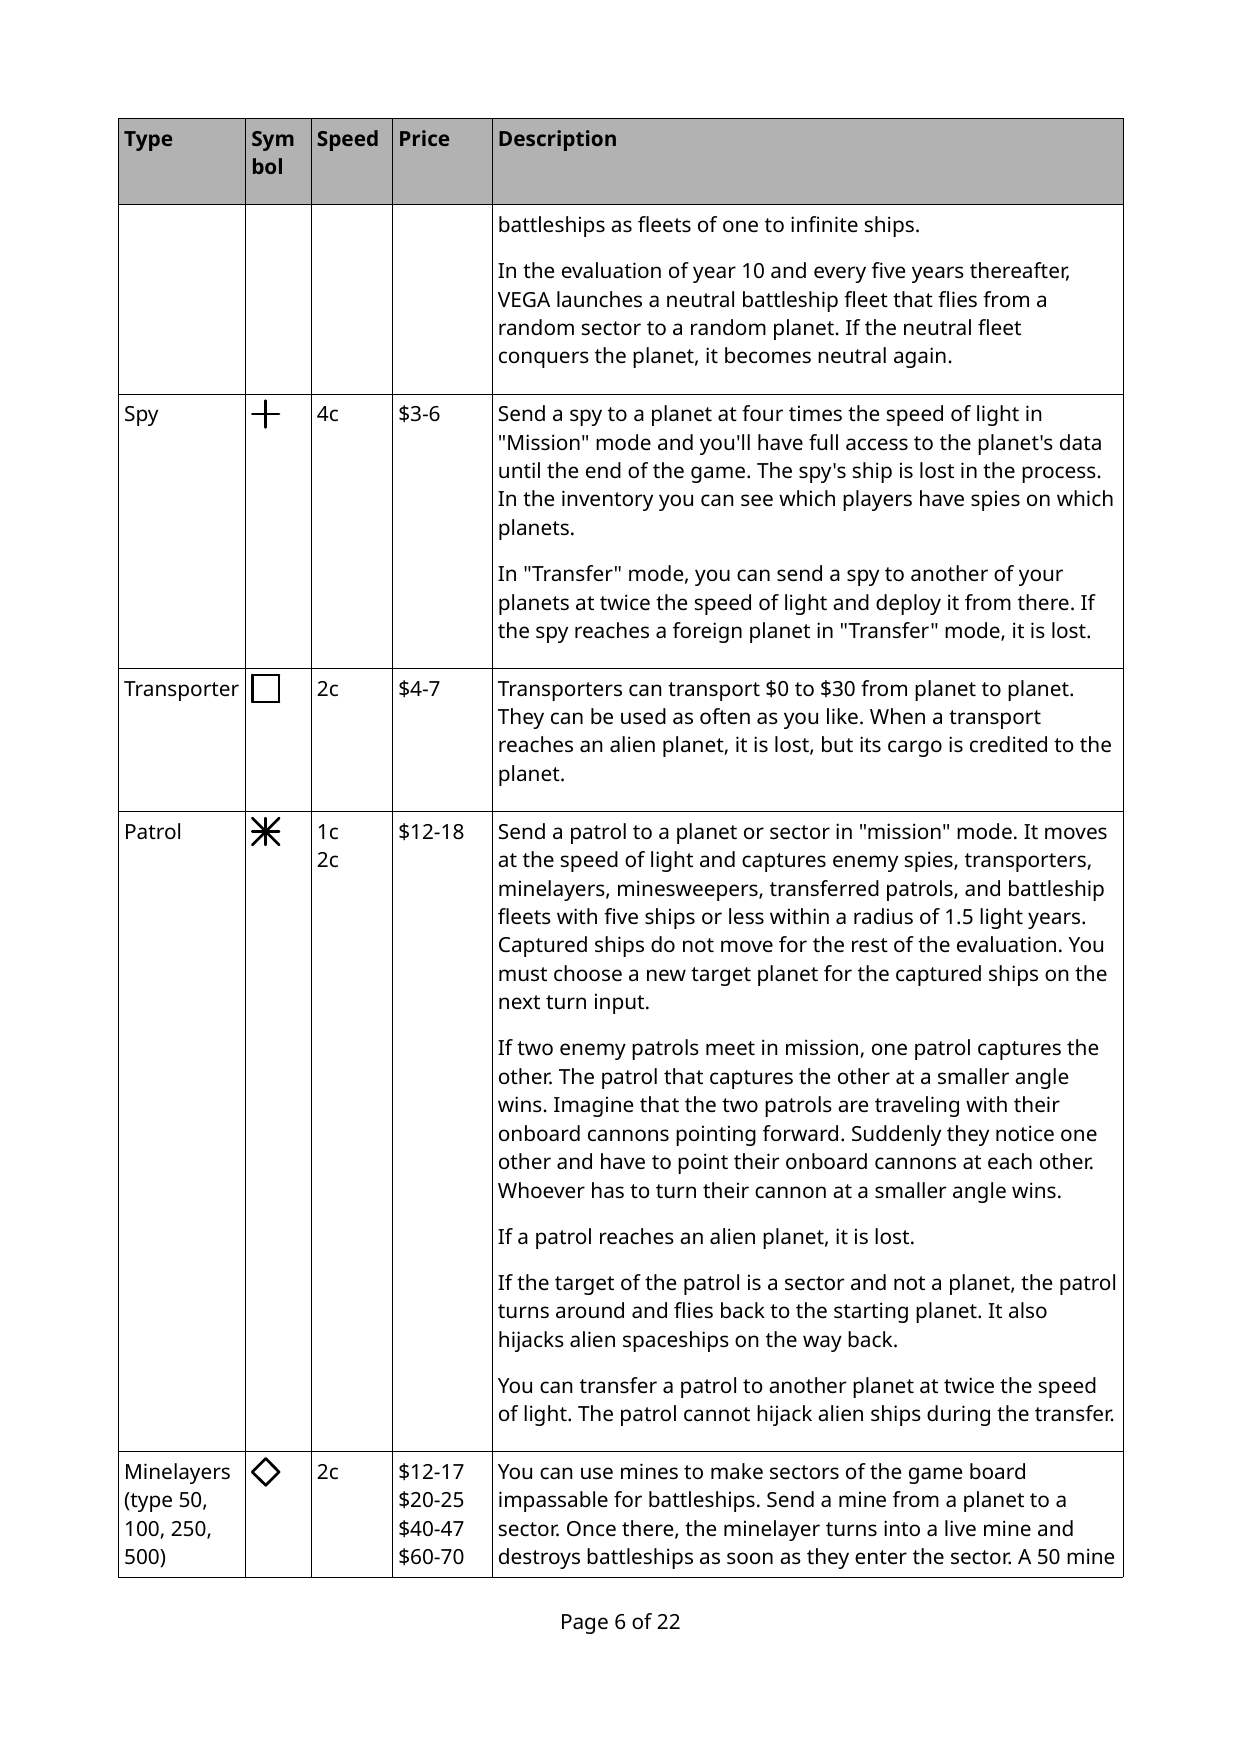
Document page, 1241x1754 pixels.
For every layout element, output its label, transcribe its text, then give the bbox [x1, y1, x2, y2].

table_cell 2c [312, 669, 392, 811]
table_cell $4-7 [393, 669, 492, 811]
table_cell Patrol [119, 812, 245, 1451]
table_cell Transporter [119, 669, 245, 811]
table_cell You can use mines to make sectors of the game board impassable for battleships. Send a mine from a planet to a sector. Once there, the minelayer turns into a live mine and destroys battleships as soon as they enter the sector. A 50 mine [493, 1452, 1123, 1577]
table_header Speed [312, 119, 392, 204]
table_cell [246, 669, 311, 811]
table_cell $12-18 [393, 812, 492, 1451]
table_cell $3-6 [393, 395, 492, 668]
table_cell [246, 395, 311, 668]
table_header Price [393, 119, 492, 204]
table_cell 1c 2c [312, 812, 392, 1451]
table_cell Minelayers (type 50, 100, 250, 500) [119, 1452, 245, 1577]
table_cell 2c [312, 1452, 392, 1577]
table_cell [246, 1452, 311, 1577]
table_header Type [119, 119, 245, 204]
table_cell Transporters can transport $0 to $30 from planet to planet. They can be used as often as you like. When a transport reaches an alien planet, it is lost, but its cargo is credited to the planet. [493, 669, 1123, 811]
table_cell [312, 205, 392, 393]
table_cell [393, 205, 492, 393]
table_cell [119, 205, 245, 393]
table_cell Send a spy to a planet at four times the speed of light in "Mission" mode and you'll have full access to the planet's data until the end of the game. The spy's ship is lost in the process. In the inventory you can see which players have spies on which planets. In "Transfer" mode, you can send a spy to another of your planets at twice the speed of light and deploy it from there. If the spy reaches a foreign planet in "Transfer" mode, it is lost. [493, 395, 1123, 668]
table_cell $12-17 $20-25 $40-47 $60-70 [393, 1452, 492, 1577]
table_cell [246, 812, 311, 1451]
table_cell Send a patrol to a planet or sector in "mission" mode. It moves at the speed of light and captures enemy spies, transporters, minelayers, minesweepers, transferred patrols, and battleship fleets with five ships or less within a radius of 1.5 light years. Captured ships do not move for the rest of the evaluation. You must choose a new target planet for the captured ships on the next turn input. If two enemy patrols meet in mission, one patrol captures the other. The patrol that captures the other at a smaller angle wins. Imagine that the two patrols are traveling with their onboard cannons pointing forward. Suddenly they notice one other and have to point their onboard cannons at each other. Whoever has to turn their cannon at a smaller angle wins. If a patrol reaches an alien planet, it is lost. If the target of the patrol is a sector and not a planet, the patrol turns around and flies back to the starting planet. It also hijacks alien spaceships on the way back. You can transfer a patrol to another planet at twice the speed of light. The patrol cannot hijack alien ships during the transfer. [493, 812, 1123, 1451]
table_cell battleships as fleets of one to infinite ships. In the evaluation of year 10 and every five years thereafter, VEGA launches a neutral battleship fleet that flies from a random sector to a random planet. If the neutral fleet conquers the planet, it becomes neutral again. [493, 205, 1123, 393]
table_header Symbol [246, 119, 311, 204]
table_header Description [493, 119, 1123, 204]
table_cell 4c [312, 395, 392, 668]
table_cell Spy [119, 395, 245, 668]
table_cell [246, 205, 311, 393]
